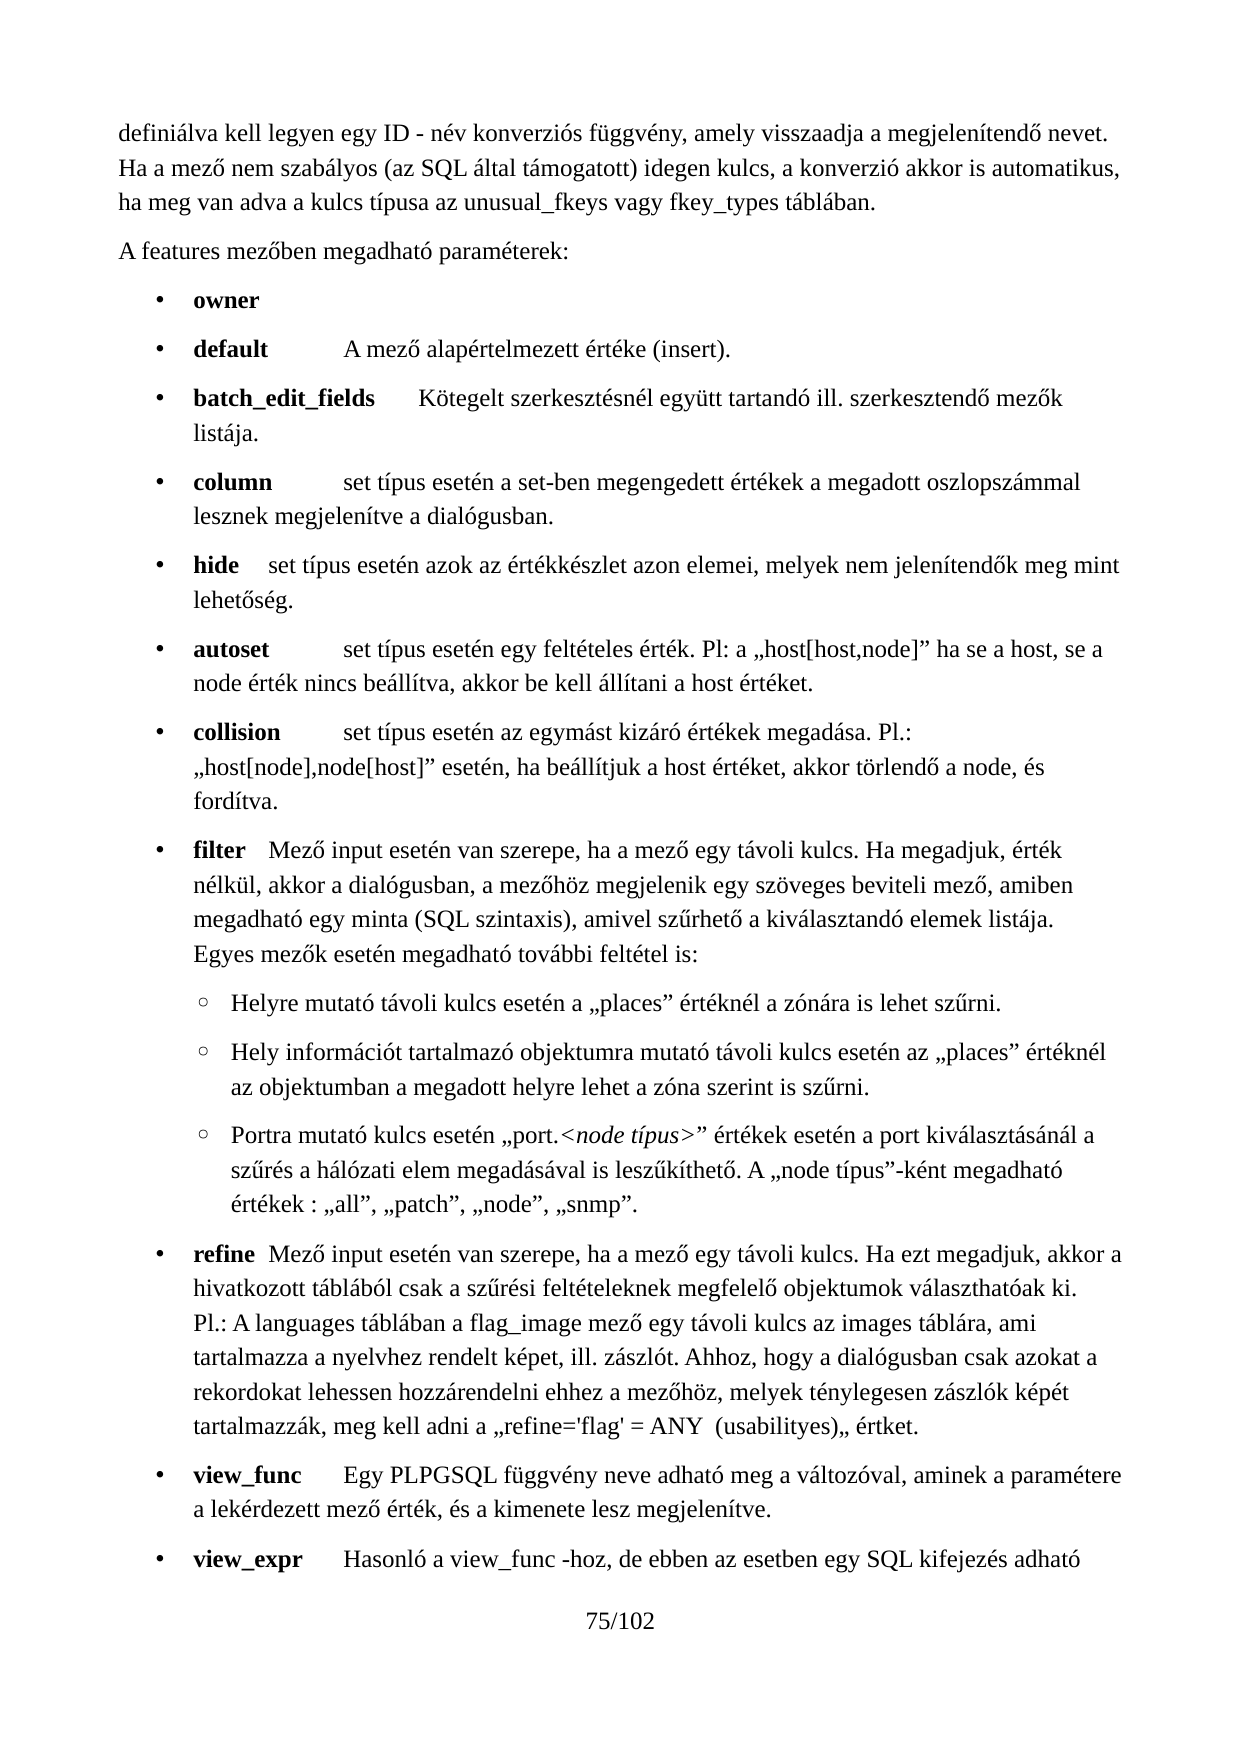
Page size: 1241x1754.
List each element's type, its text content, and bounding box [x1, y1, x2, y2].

list view_func Egy PLPGSQL függvény neve adható meg a változóval, aminek a paramétere a lekérdezett mező érték, és a kimenete lesz megjelenítve. [156, 1460, 1122, 1523]
list refine Mező input esetén van szerepe, ha a mező egy távoli kulcs. Ha ezt megadjuk, akkor a hivatkozott táblából csak a szűrési feltételeknek megfelelő objektumok választhatóak ki. Pl.: A languages táblában a flag_image mező egy távoli kulcs az images táblára, ami tartalmazza a nyelvhez rendelt képet, ill. zászlót. Ahhoz, hogy a dialógusban csak azokat a rekordokat lehessen hozzárendelni ehhez a mezőhöz, melyek ténylegesen zászlók képét tartalmazzák, meg kell adni a „refine='flag' = ANY (usabilityes)„ értket. [156, 1239, 1122, 1440]
text A features mezőben megadható paraméterek: [118, 236, 1122, 265]
list autoset set típus esetén egy feltételes érték. Pl: a „host[host,node]” ha se a host, se a node érték nincs beállítva, akkor be kell állítani a host értéket. [156, 634, 1122, 697]
list Portra mutató kulcs esetén „port.<node típus>” értékek esetén a port kiválasztásánál a szűrés a hálózati elem megadásával is leszűkíthető. A „node típus”-ként megadható értékek : „all”, „patch”, „node”, „snmp”. [193, 1121, 1122, 1218]
list Hely információt tartalmazó objektumra mutató távoli kulcs esetén az „places” értéknél az objektumban a megadott helyre lehet a zóna szerint is szűrni. [193, 1037, 1122, 1100]
list column set típus esetén a set-ben megengedett értékek a megadott oszlopszámmal lesznek megjelenítve a dialógusban. [156, 467, 1122, 530]
list collision set típus esetén az egymást kizáró értékek megadása. Pl.: „host[node],node[host]” esetén, ha beállítjuk a host értéket, akkor törlendő a node, és fordítva. [156, 717, 1122, 815]
list view_expr Hasonló a view_func -hoz, de ebben az esetben egy SQL kifejezés adható [156, 1544, 1122, 1572]
list batch_edit_fields Kötegelt szerkesztésnél együtt tartandó ill. szerkesztendő mezők listája. [156, 383, 1122, 447]
list owner [156, 285, 1122, 314]
list hide set típus esetén azok az értékkészlet azon elemei, melyek nem jelenítendők meg mint lehetőség. [156, 550, 1122, 614]
list filter Mező input esetén van szerepe, ha a mező egy távoli kulcs. Ha megadjuk, érték nélkül, akkor a dialógusban, a mezőhöz megjelenik egy szöveges beviteli mező, amiben megadható egy minta (SQL szintaxis), amivel szűrhető a kiválasztandó elemek listája. Egyes mezők esetén megadható további feltétel is: [156, 836, 1122, 968]
list Helyre mutató távoli kulcs esetén a „places” értéknél a zónára is lehet szűrni. [193, 988, 1122, 1017]
list default A mező alapértelmezett értéke (insert). [156, 334, 1122, 363]
text definiálva kell legyen egy ID - név konverziós függvény, amely visszaadja a megjelenítendő nevet. Ha a mező nem szabályos (az SQL által támogatott) idegen kulcs, a konverzió akkor is automatikus, ha meg van adva a kulcs típusa az unusual_fkeys vagy fkey_types táblában. [118, 118, 1122, 216]
